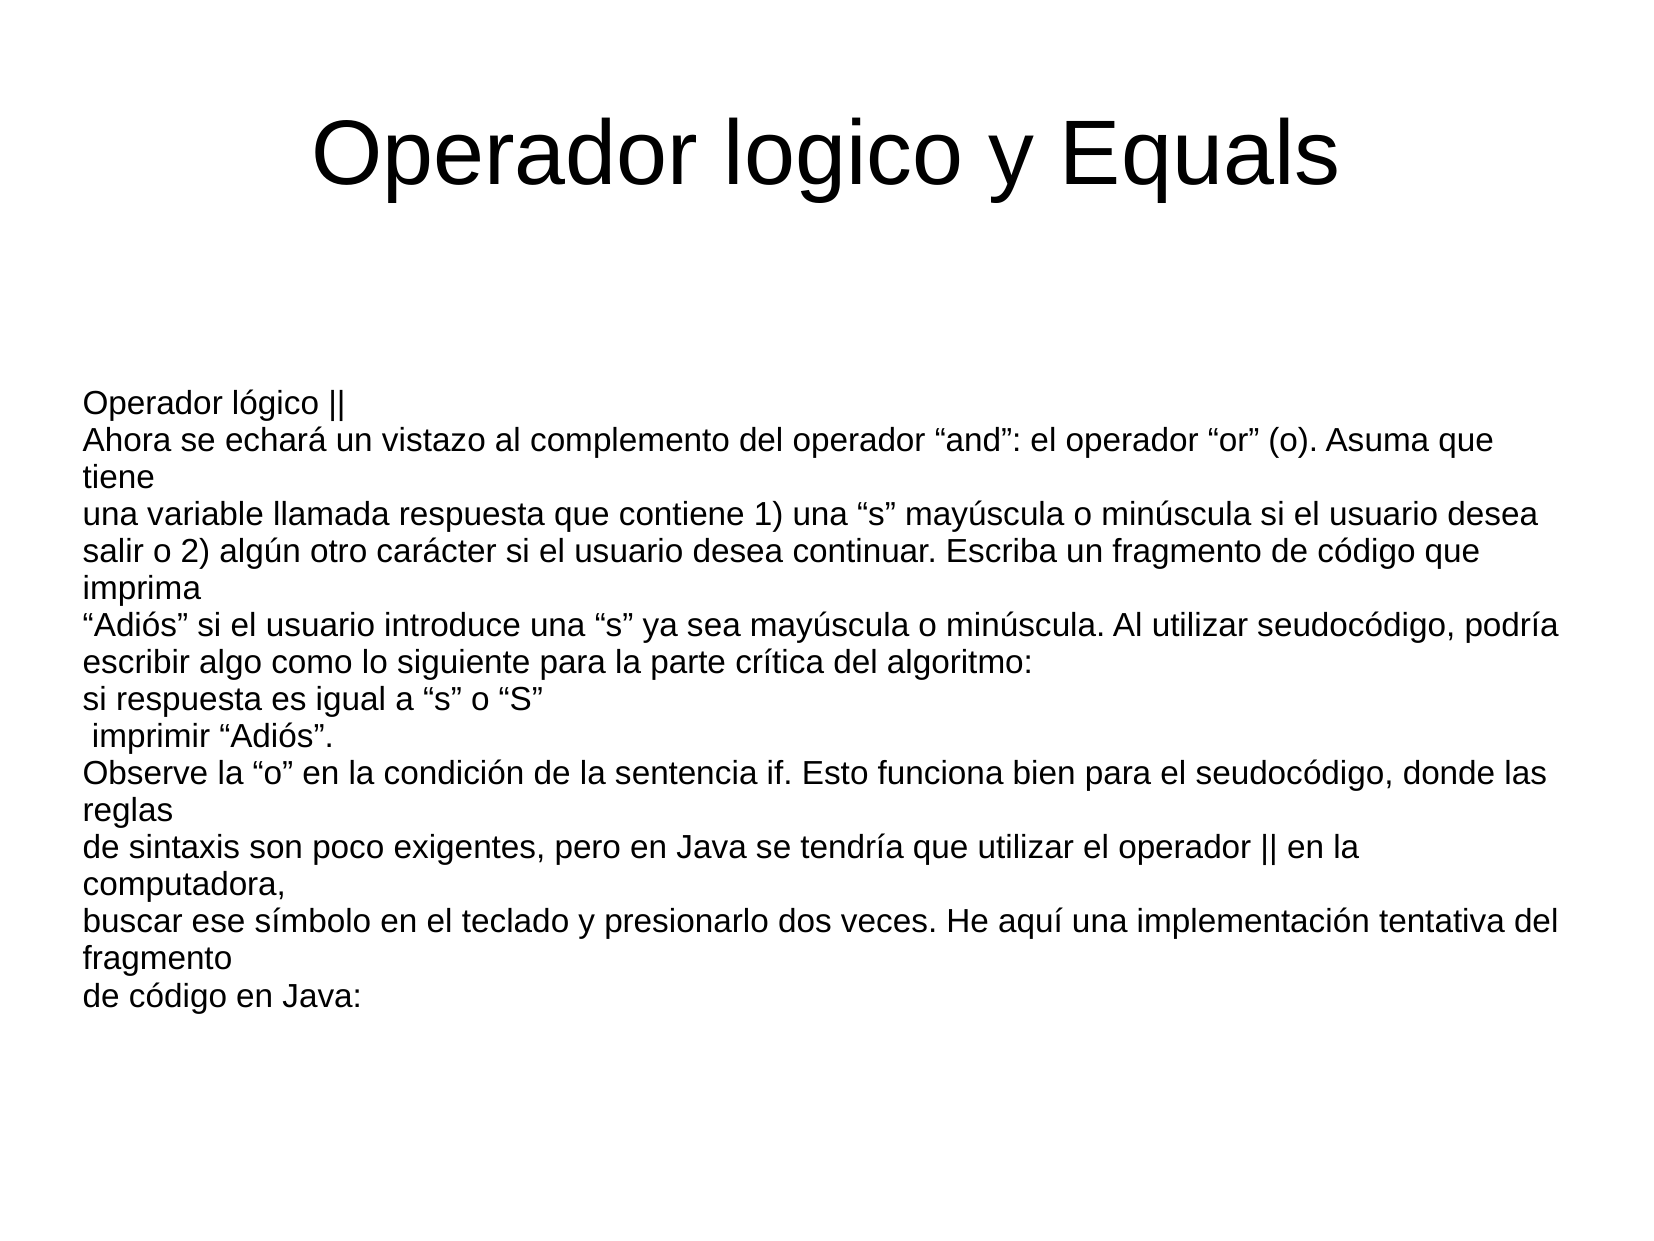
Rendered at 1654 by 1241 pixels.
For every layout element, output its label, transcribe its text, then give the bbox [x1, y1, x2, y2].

subtitle Operador lógico || Ahora se echará un vistazo al complemento del operador “and”: el operador “or” (o). Asuma que tiene una variable llamada respuesta que contiene 1) una “s” mayúscula o minúscula si el usuario desea salir o 2) algún otro carácter si el usuario desea continuar. Escriba un fragmento de código que imprima “Adiós” si el usuario introduce una “s” ya sea mayúscula o minúscula. Al utilizar seudocódigo, podría escribir algo como lo siguiente para la parte crítica del algoritmo: si respuesta es igual a “s” o “S” imprimir “Adiós”. Observe la “o” en la condición de la sentencia if. Esto funciona bien para el seudocódigo, donde las reglas de sintaxis son poco exigentes, pero en Java se tendría que utilizar el operador || en la computadora, buscar ese símbolo en el teclado y presionarlo dos veces. He aquí una implementación tentativa del fragmento de código en Java: [82, 290, 1571, 1109]
title Operador logico y Equals [82, 49, 1571, 257]
